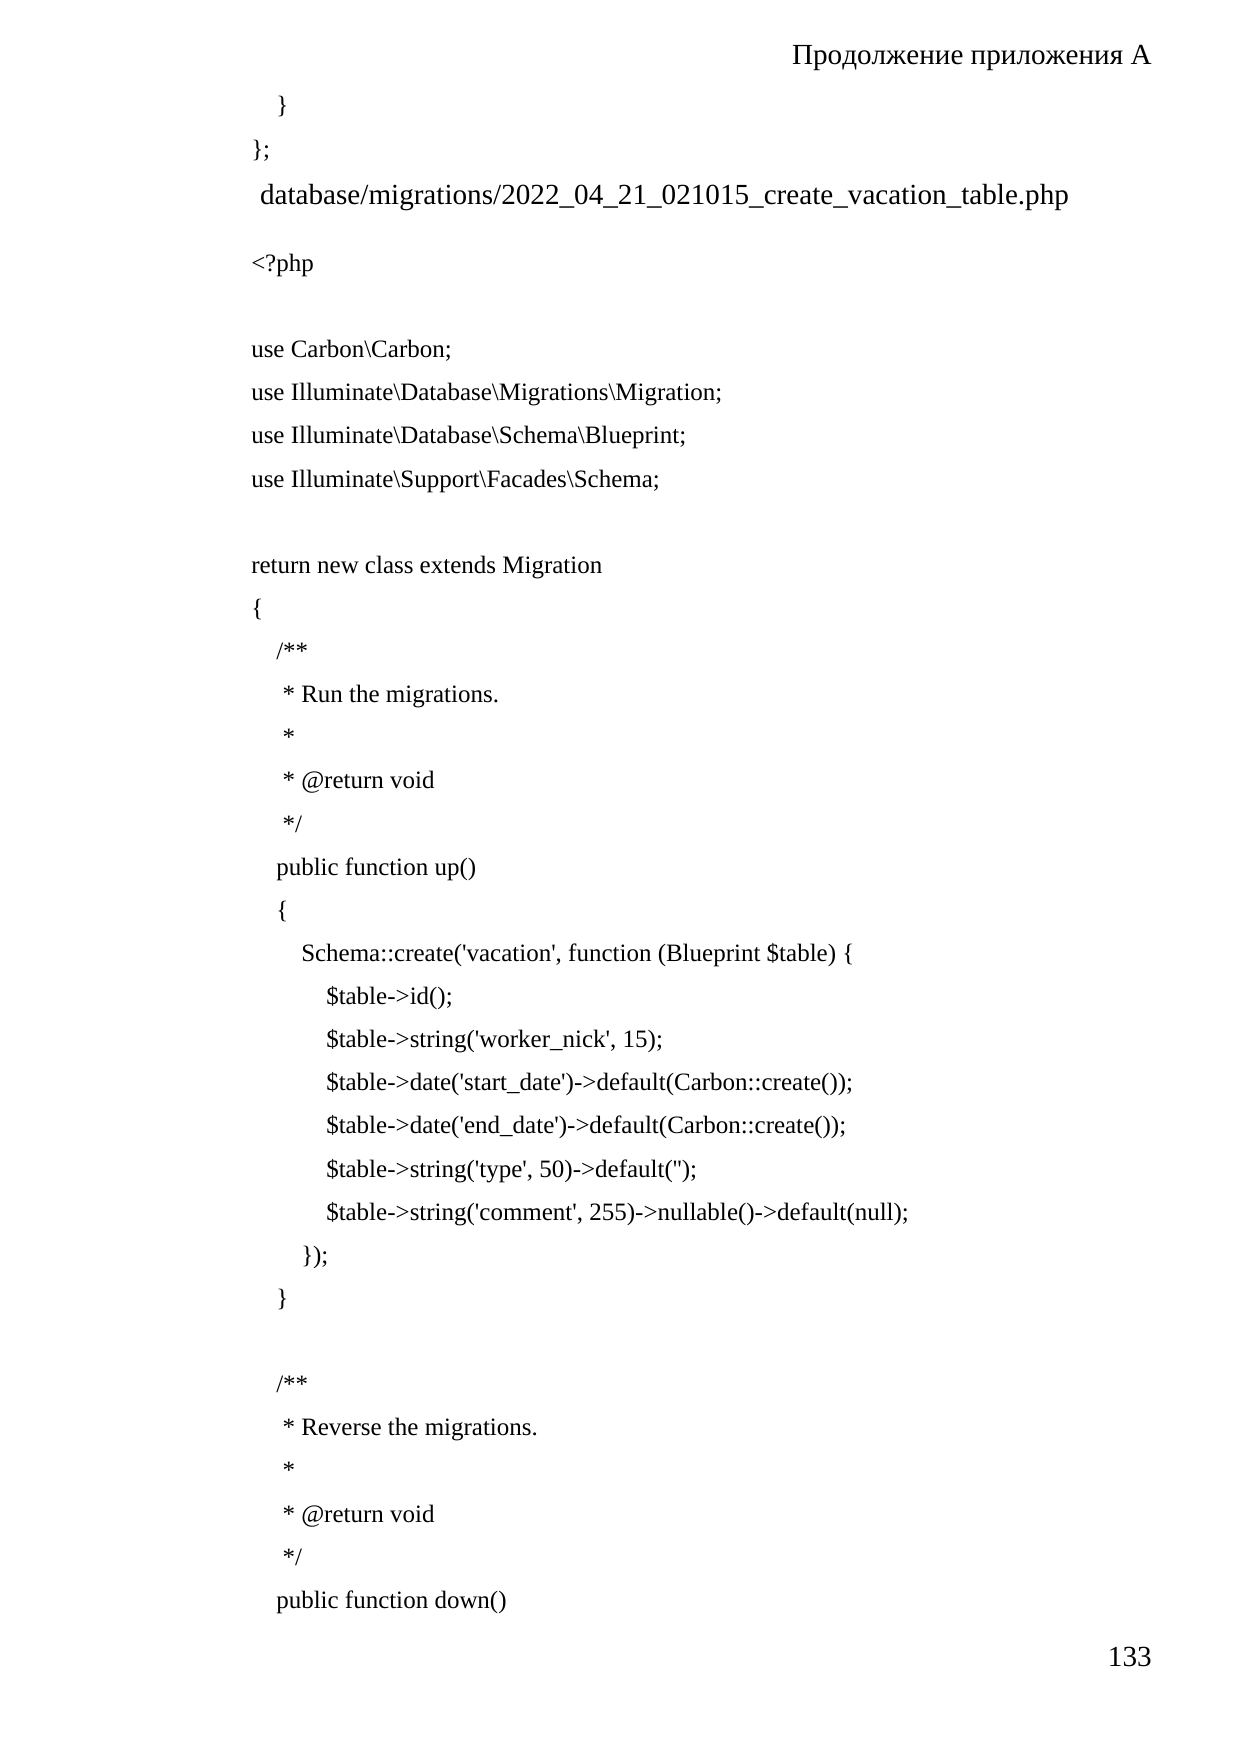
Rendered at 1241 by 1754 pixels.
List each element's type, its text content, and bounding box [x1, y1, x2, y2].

text */ [177, 809, 1152, 837]
text { [177, 593, 1152, 622]
text }; [177, 134, 1152, 162]
text /** [177, 636, 1152, 665]
text { [177, 895, 1152, 924]
text * [177, 722, 1152, 751]
text * Run the migrations. [177, 679, 1152, 708]
text public function up() [177, 852, 1152, 881]
subtitle database/migrations/2022_04_21_021015_create_vacation_table.php [177, 177, 1152, 210]
text * @return void [177, 766, 1152, 794]
text $table->string('comment', 255)->nullable()->default(null); [177, 1197, 1152, 1226]
text * [177, 1456, 1152, 1484]
text * @return void [177, 1499, 1152, 1527]
text * Reverse the migrations. [177, 1412, 1152, 1441]
text use Illuminate\Database\Schema\Blueprint; [177, 421, 1152, 449]
text } [177, 1283, 1152, 1312]
text return new class extends Migration [177, 550, 1152, 579]
text $table->string('worker_nick', 15); [177, 1024, 1152, 1053]
text $table->date('end_date')->default(Carbon::create()); [177, 1111, 1152, 1139]
text Schema::create('vacation', function (Blueprint $table) { [177, 938, 1152, 967]
text use Carbon\Carbon; [177, 334, 1152, 363]
text <?php [177, 248, 1152, 277]
text use Illuminate\Database\Migrations\Migration; [177, 377, 1152, 406]
text $table->id(); [177, 981, 1152, 1010]
text }); [177, 1240, 1152, 1269]
text use Illuminate\Support\Facades\Schema; [177, 464, 1152, 492]
text $table->string('type', 50)->default(''); [177, 1154, 1152, 1182]
text */ [177, 1542, 1152, 1571]
text public function down() [177, 1585, 1152, 1614]
text $table->date('start_date')->default(Carbon::create()); [177, 1067, 1152, 1096]
text } [177, 91, 1152, 119]
text /** [177, 1369, 1152, 1398]
